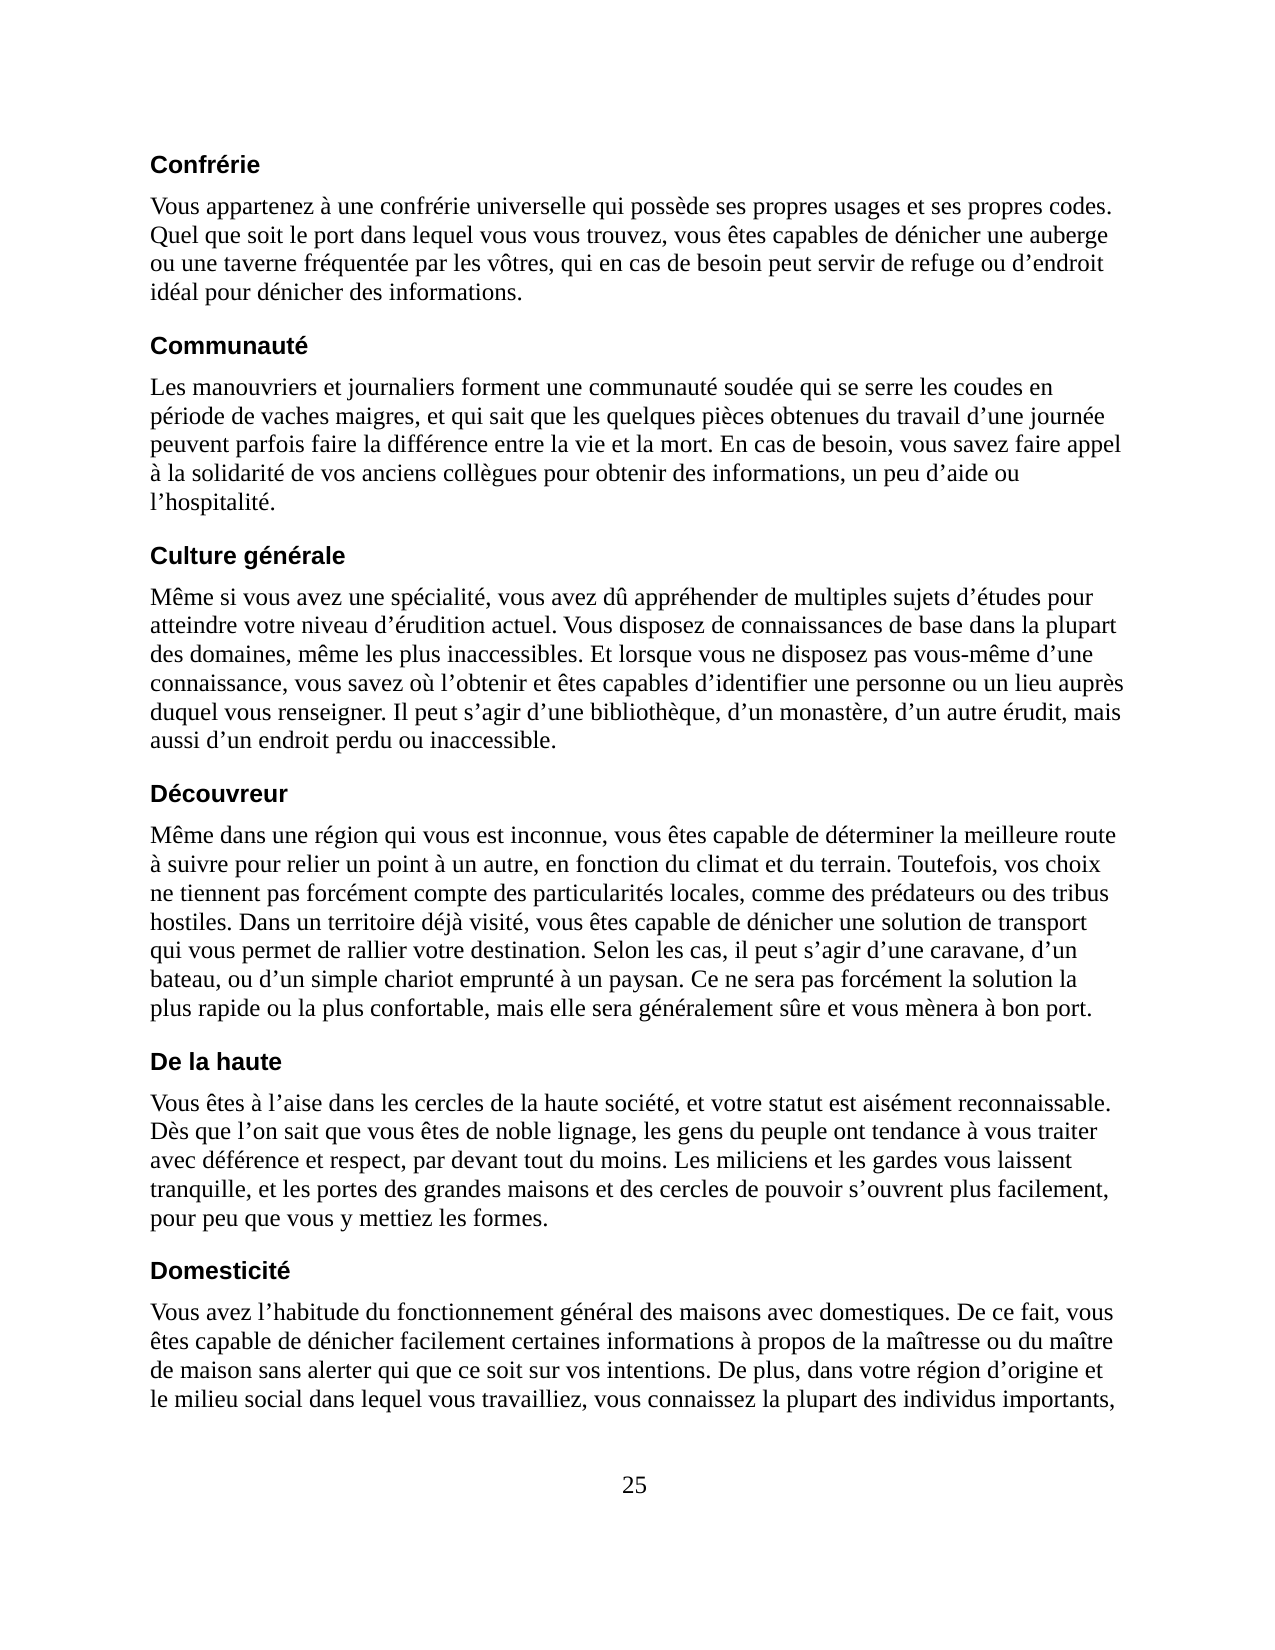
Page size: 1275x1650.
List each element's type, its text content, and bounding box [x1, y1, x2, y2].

text Vous êtes à l’aise dans les cercles de la haute société, et votre statut est aisément reconnaissable. Dès que l’on sait que vous êtes de noble lignage, les gens du peuple ont tendance à vous traiter avec déférence et respect, par devant tout du moins. Les miliciens et les gardes vous laissent tranquille, et les portes des grandes maisons et des cercles de pouvoir s’ouvrent plus facilement, pour peu que vous y mettiez les formes. [150, 1088, 1125, 1231]
subtitle Culture générale [150, 541, 1125, 569]
subtitle De la haute [150, 1047, 1125, 1075]
subtitle Communauté [150, 331, 1125, 359]
subtitle Domesticité [150, 1256, 1125, 1285]
text Même dans une région qui vous est inconnue, vous êtes capable de déterminer la meilleure route à suivre pour relier un point à un autre, en fonction du climat et du terrain. Toutefois, vos choix ne tiennent pas forcément compte des particularités locales, comme des prédateurs ou des tribus hostiles. Dans un territoire déjà visité, vous êtes capable de dénicher une solution de transport qui vous permet de rallier votre destination. Selon les cas, il peut s’agir d’une caravane, d’un bateau, ou d’un simple chariot emprunté à un paysan. Ce ne sera pas forcément la solution la plus rapide ou la plus confortable, mais elle sera généralement sûre et vous mènera à bon port. [150, 820, 1125, 1022]
text Même si vous avez une spécialité, vous avez dû appréhender de multiples sujets d’études pour atteindre votre niveau d’érudition actuel. Vous disposez de connaissances de base dans la plupart des domaines, même les plus inaccessibles. Et lorsque vous ne disposez pas vous-même d’une connaissance, vous savez où l’obtenir et êtes capables d’identifier une personne ou un lieu auprès duquel vous renseigner. Il peut s’agir d’une bibliothèque, d’un monastère, d’un autre érudit, mais aussi d’un endroit perdu ou inaccessible. [150, 582, 1125, 754]
subtitle Confrérie [150, 150, 1125, 178]
subtitle Découvreur [150, 779, 1125, 808]
text Vous avez l’habitude du fonctionnement général des maisons avec domestiques. De ce fait, vous êtes capable de dénicher facilement certaines informations à propos de la maîtresse ou du maître de maison sans alerter qui que ce soit sur vos intentions. De plus, dans votre région d’origine et le milieu social dans lequel vous travailliez, vous connaissez la plupart des individus importants, [150, 1297, 1125, 1412]
text Les manouvriers et journaliers forment une communauté soudée qui se serre les coudes en période de vaches maigres, et qui sait que les quelques pièces obtenues du travail d’une journée peuvent parfois faire la différence entre la vie et la mort. En cas de besoin, vous savez faire appel à la solidarité de vos anciens collègues pour obtenir des informations, un peu d’aide ou l’hospitalité. [150, 372, 1125, 516]
text Vous appartenez à une confrérie universelle qui possède ses propres usages et ses propres codes. Quel que soit le port dans lequel vous vous trouvez, vous êtes capables de dénicher une auberge ou une taverne fréquentée par les vôtres, qui en cas de besoin peut servir de refuge ou d’endroit idéal pour dénicher des informations. [150, 191, 1125, 306]
